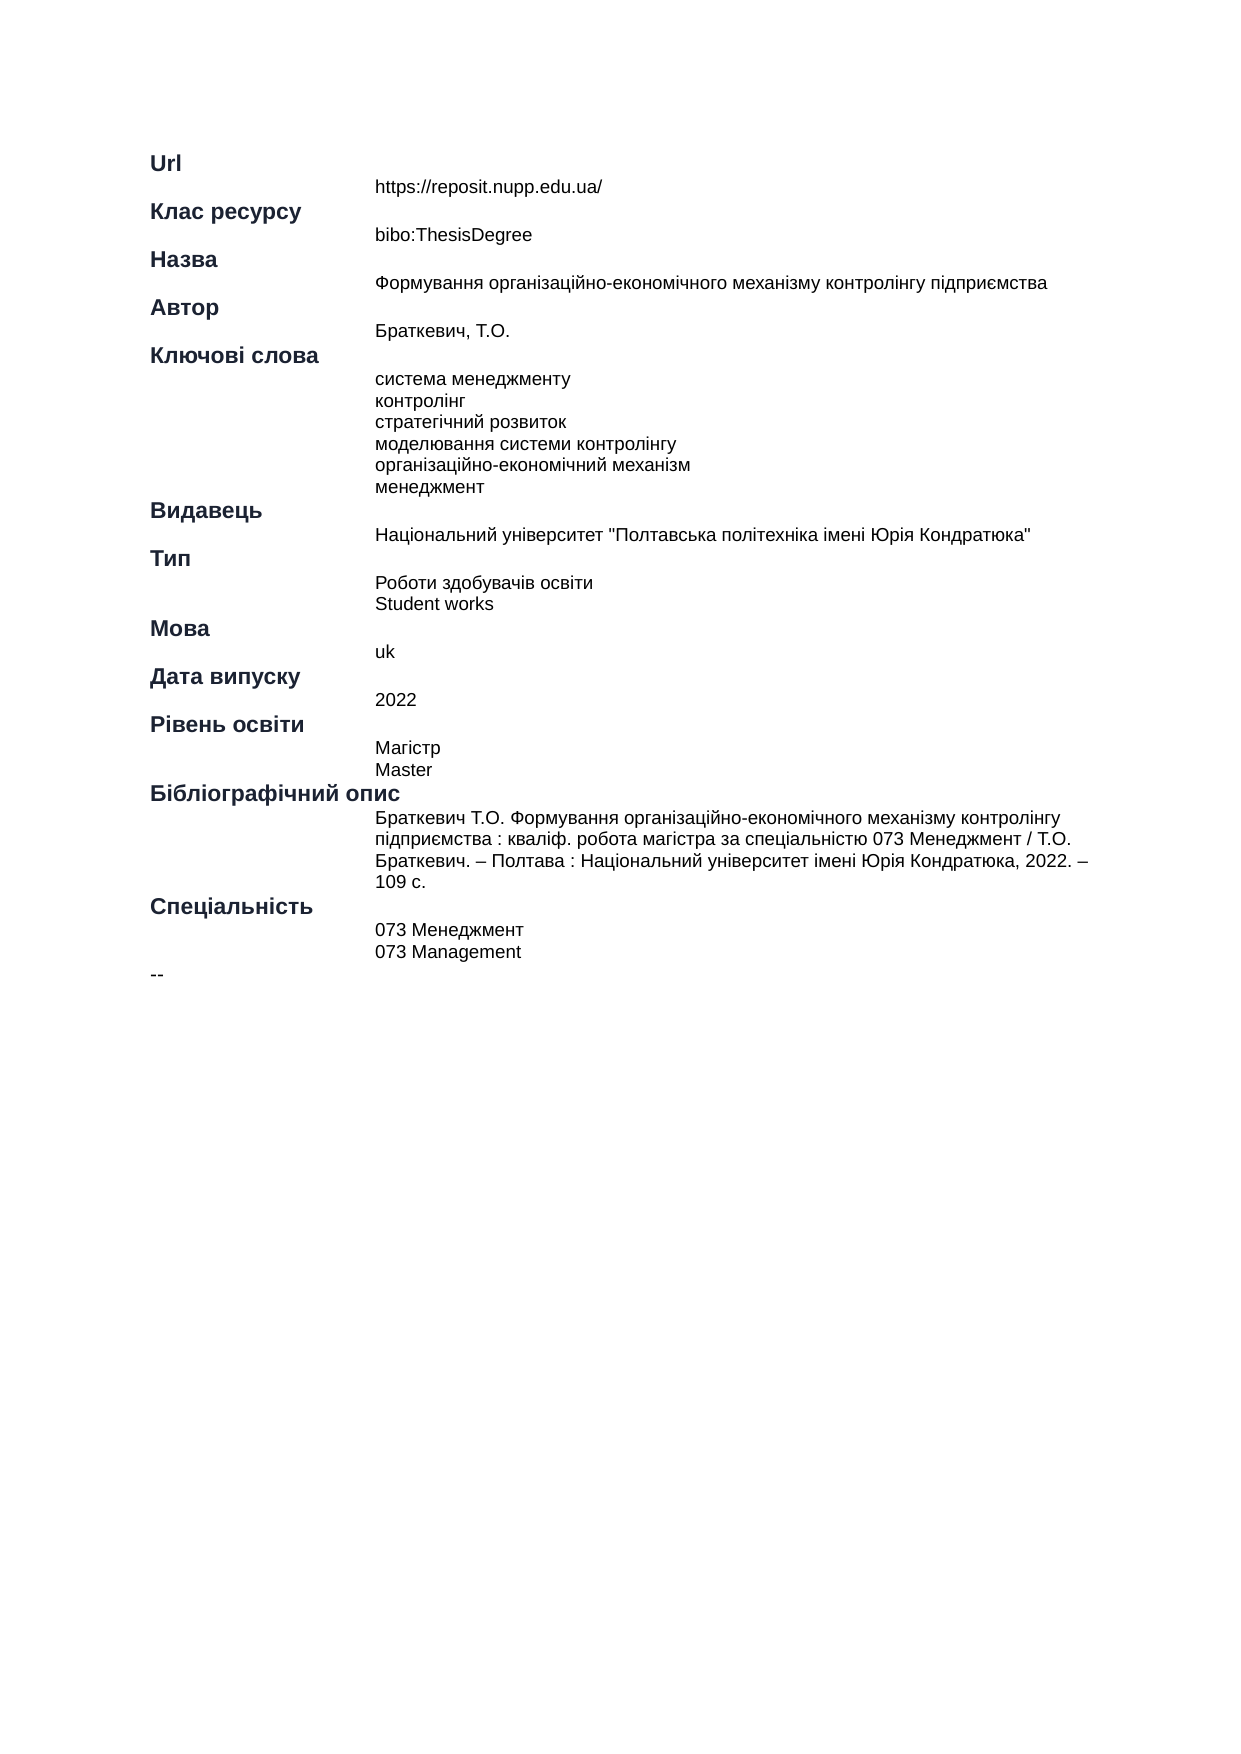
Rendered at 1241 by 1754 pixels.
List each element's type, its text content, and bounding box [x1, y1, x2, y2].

text Формування організаційно-економічного механізму контролінгу підприємства [375, 272, 1090, 294]
text bibo:ThesisDegree [375, 224, 1090, 246]
text Master [375, 758, 1090, 780]
text система менеджменту [375, 368, 1090, 389]
text контролінг [375, 389, 1090, 411]
text Бібліографічний опис [150, 780, 1090, 806]
text Видавець [150, 497, 1090, 524]
text Спеціальність [150, 893, 1090, 919]
text Магістр [375, 737, 1090, 758]
text Тип [150, 545, 1090, 572]
text -- [150, 962, 1090, 986]
text менеджмент [375, 476, 1090, 497]
text Student works [375, 593, 1090, 615]
text моделювання системи контролінгу [375, 433, 1090, 454]
text Мова [150, 615, 1090, 641]
text організаційно-економічний механізм [375, 454, 1090, 476]
text Url [150, 150, 1090, 176]
text https://reposit.nupp.edu.ua/ [375, 176, 1090, 198]
text стратегічний розвиток [375, 411, 1090, 433]
text Ключові слова [150, 342, 1090, 368]
text Роботи здобувачів освіти [375, 572, 1090, 593]
text Рівень освіти [150, 711, 1090, 737]
text Назва [150, 246, 1090, 272]
text 073 Менеджмент [375, 919, 1090, 941]
text Автор [150, 294, 1090, 320]
text Клас ресурсу [150, 198, 1090, 224]
text uk [375, 641, 1090, 663]
text Браткевич, Т.О. [375, 320, 1090, 342]
text Браткевич Т.О. Формування організаційно-економічного механізму контролінгу підприємства : кваліф. робота магістра за спеціальністю 073 Менеджмент / Т.О. Браткевич. – Полтава : Національний університет імені Юрія Кондратюка, 2022. – 109 с. [375, 806, 1090, 893]
text 2022 [375, 689, 1090, 711]
text 073 Management [375, 941, 1090, 962]
text Дата випуску [150, 663, 1090, 689]
text Національний університет "Полтавська політехніка імені Юрія Кондратюка" [375, 524, 1090, 545]
